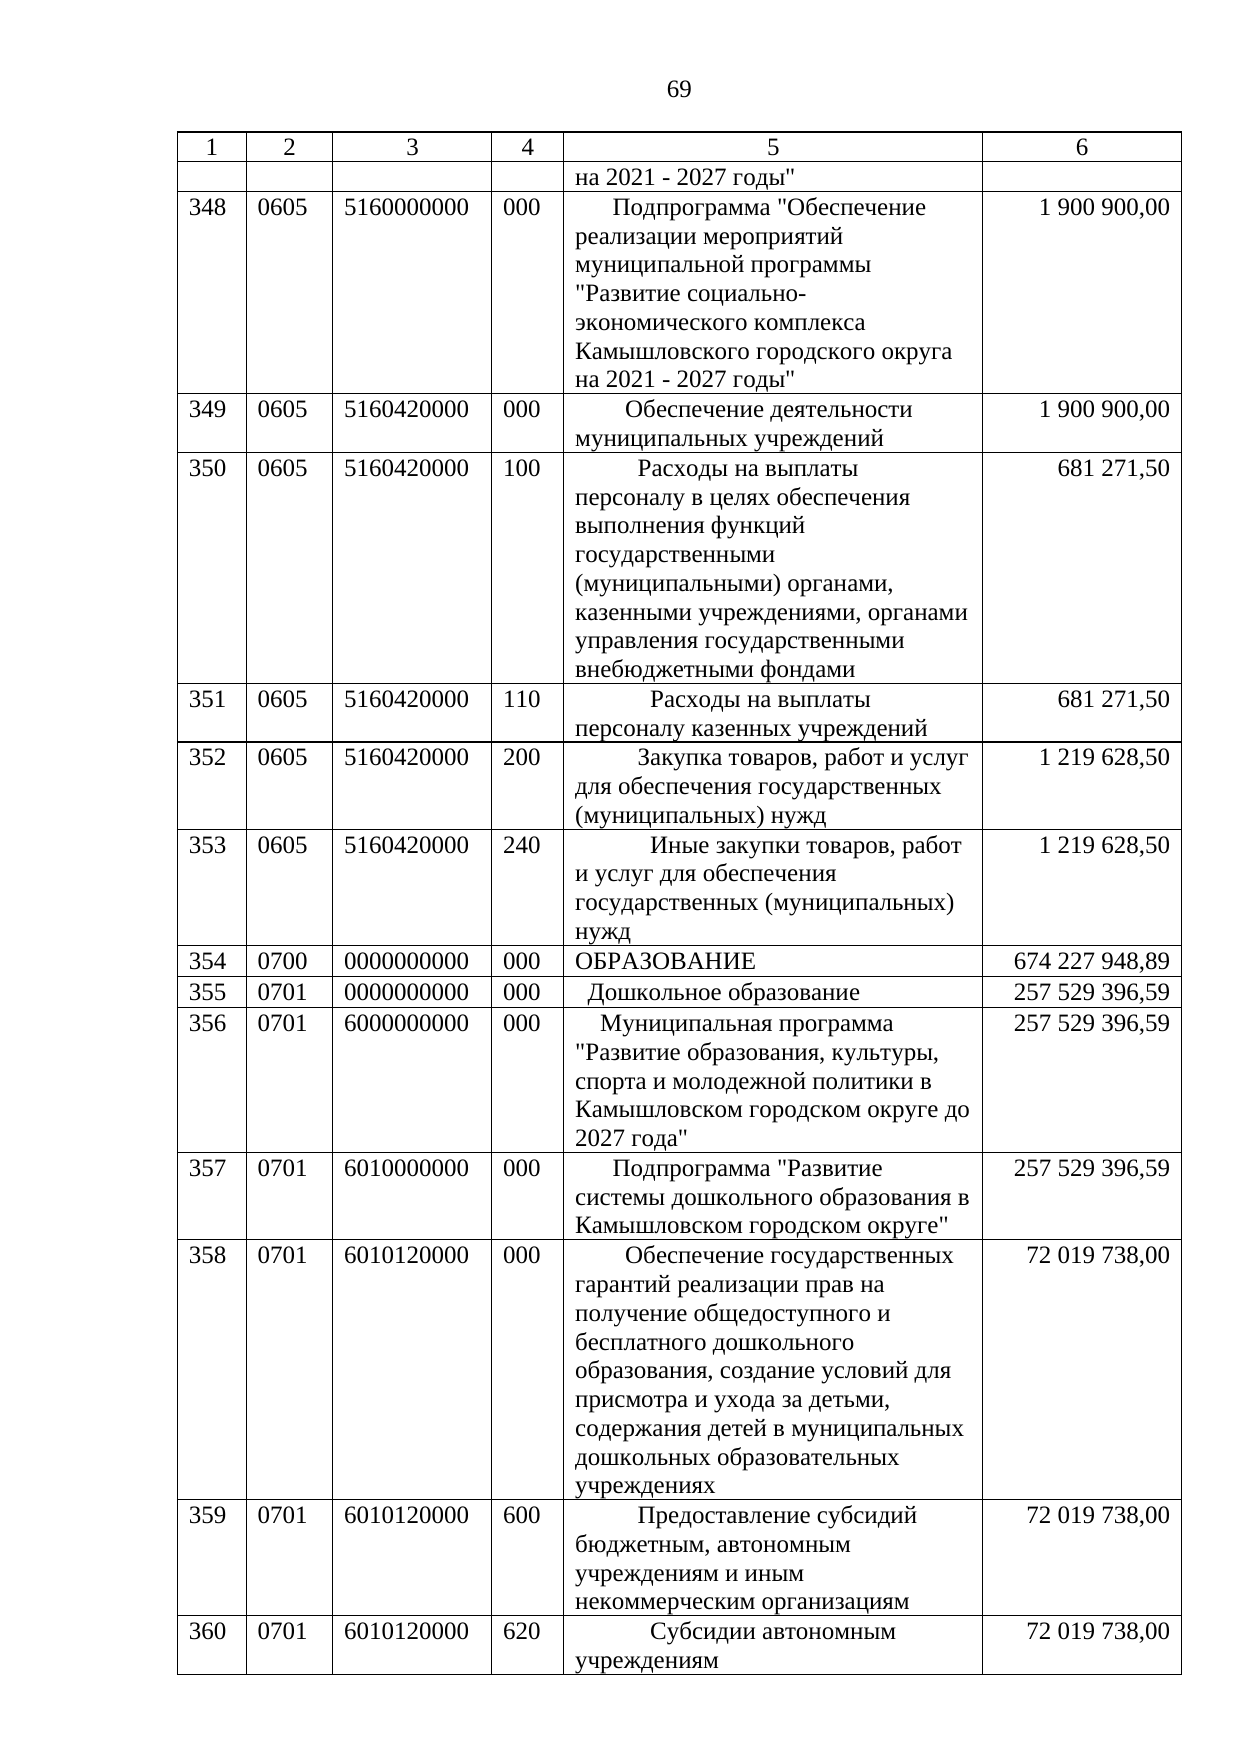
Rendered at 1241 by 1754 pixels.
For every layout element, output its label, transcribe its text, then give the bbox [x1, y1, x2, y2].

table_cell 0701 [247, 1240, 332, 1499]
table_cell 6010120000 [333, 1240, 491, 1499]
table_header 4 [492, 133, 563, 161]
table_header 3 [333, 133, 491, 161]
table_cell 0701 [247, 977, 332, 1007]
table_cell 0605 [247, 830, 332, 945]
table_cell 5160420000 [333, 743, 491, 829]
table_cell 0701 [247, 1616, 332, 1674]
table_cell 355 [178, 977, 246, 1007]
table_cell 354 [178, 946, 246, 976]
table_cell 352 [178, 743, 246, 829]
table_cell 1 900 900,00 [983, 192, 1181, 393]
table_cell 1 900 900,00 [983, 394, 1181, 452]
table_cell Дошкольное образование [564, 977, 982, 1007]
table_cell 5160000000 [333, 192, 491, 393]
table_cell 5160420000 [333, 684, 491, 741]
table_cell 000 [492, 1153, 563, 1239]
table_cell 351 [178, 684, 246, 741]
table_cell 0605 [247, 394, 332, 452]
table_header 6 [983, 133, 1181, 161]
table_cell 620 [492, 1616, 563, 1674]
table_cell 600 [492, 1500, 563, 1615]
table_cell 6010120000 [333, 1500, 491, 1615]
table_cell Расходы на выплаты персоналу казенных учреждений [564, 684, 982, 741]
table_cell Муниципальная программа "Развитие образования, культуры, спорта и молодежной политики в Камышловском городском округе до 2027 года" [564, 1008, 982, 1152]
table_cell 358 [178, 1240, 246, 1499]
table_cell [983, 162, 1181, 191]
table_cell 6010120000 [333, 1616, 491, 1674]
table_cell Расходы на выплаты персоналу в целях обеспечения выполнения функций государственными (муниципальными) органами, казенными учреждениями, органами управления государственными внебюджетными фондами [564, 453, 982, 683]
table_cell 348 [178, 192, 246, 393]
table_cell Обеспечение государственных гарантий реализации прав на получение общедоступного и бесплатного дошкольного образования, создание условий для присмотра и ухода за детьми, содержания детей в муниципальных дошкольных образовательных учреждениях [564, 1240, 982, 1499]
table_cell 000 [492, 977, 563, 1007]
table_header 2 [247, 133, 332, 161]
table_cell 257 529 396,59 [983, 1153, 1181, 1239]
table_cell Подпрограмма "Развитие системы дошкольного образования в Камышловском городском округе" [564, 1153, 982, 1239]
table_cell 000 [492, 946, 563, 976]
table_cell 350 [178, 453, 246, 683]
table_cell 357 [178, 1153, 246, 1239]
table_cell 110 [492, 684, 563, 741]
table_cell 681 271,50 [983, 453, 1181, 683]
table_cell Иные закупки товаров, работ и услуг для обеспечения государственных (муниципальных) нужд [564, 830, 982, 945]
table_cell 257 529 396,59 [983, 1008, 1181, 1152]
table_cell 0605 [247, 192, 332, 393]
table_cell 681 271,50 [983, 684, 1181, 741]
table_cell Субсидии автономным учреждениям [564, 1616, 982, 1674]
table_cell Подпрограмма "Обеспечение реализации мероприятий муниципальной программы "Развитие социально-экономического комплекса Камышловского городского округа на 2021 - 2027 годы" [564, 192, 982, 393]
table_cell [492, 162, 563, 191]
table_cell 5160420000 [333, 394, 491, 452]
table_cell [247, 162, 332, 191]
table_cell [178, 162, 246, 191]
table_cell 1 219 628,50 [983, 830, 1181, 945]
table_cell на 2021 - 2027 годы" [564, 162, 982, 191]
table_cell 72 019 738,00 [983, 1616, 1181, 1674]
table_header 5 [564, 133, 982, 161]
table_cell 360 [178, 1616, 246, 1674]
table_cell 200 [492, 743, 563, 829]
table_cell 6000000000 [333, 1008, 491, 1152]
table_cell 0000000000 [333, 977, 491, 1007]
table_cell 359 [178, 1500, 246, 1615]
table_cell 353 [178, 830, 246, 945]
table_cell 0701 [247, 1153, 332, 1239]
table_cell 000 [492, 192, 563, 393]
table_cell 0000000000 [333, 946, 491, 976]
table_cell 257 529 396,59 [983, 977, 1181, 1007]
table_cell ОБРАЗОВАНИЕ [564, 946, 982, 976]
table_header 1 [178, 133, 246, 161]
table_cell 100 [492, 453, 563, 683]
table_cell 1 219 628,50 [983, 743, 1181, 829]
table_cell 0701 [247, 1500, 332, 1615]
table_cell 0700 [247, 946, 332, 976]
table_cell 5160420000 [333, 453, 491, 683]
table_cell 0605 [247, 743, 332, 829]
table_cell 000 [492, 394, 563, 452]
table_cell Закупка товаров, работ и услуг для обеспечения государственных (муниципальных) нужд [564, 743, 982, 829]
table_cell 5160420000 [333, 830, 491, 945]
table_cell 0605 [247, 453, 332, 683]
table_cell Обеспечение деятельности муниципальных учреждений [564, 394, 982, 452]
table_cell Предоставление субсидий бюджетным, автономным учреждениям и иным некоммерческим организациям [564, 1500, 982, 1615]
table_cell 72 019 738,00 [983, 1240, 1181, 1499]
table_cell 0605 [247, 684, 332, 741]
table_cell 349 [178, 394, 246, 452]
table_cell 000 [492, 1240, 563, 1499]
table_cell 0701 [247, 1008, 332, 1152]
table_cell 674 227 948,89 [983, 946, 1181, 976]
table_cell 6010000000 [333, 1153, 491, 1239]
table_cell [333, 162, 491, 191]
table_cell 000 [492, 1008, 563, 1152]
table_cell 240 [492, 830, 563, 945]
table_cell 356 [178, 1008, 246, 1152]
table_cell 72 019 738,00 [983, 1500, 1181, 1615]
